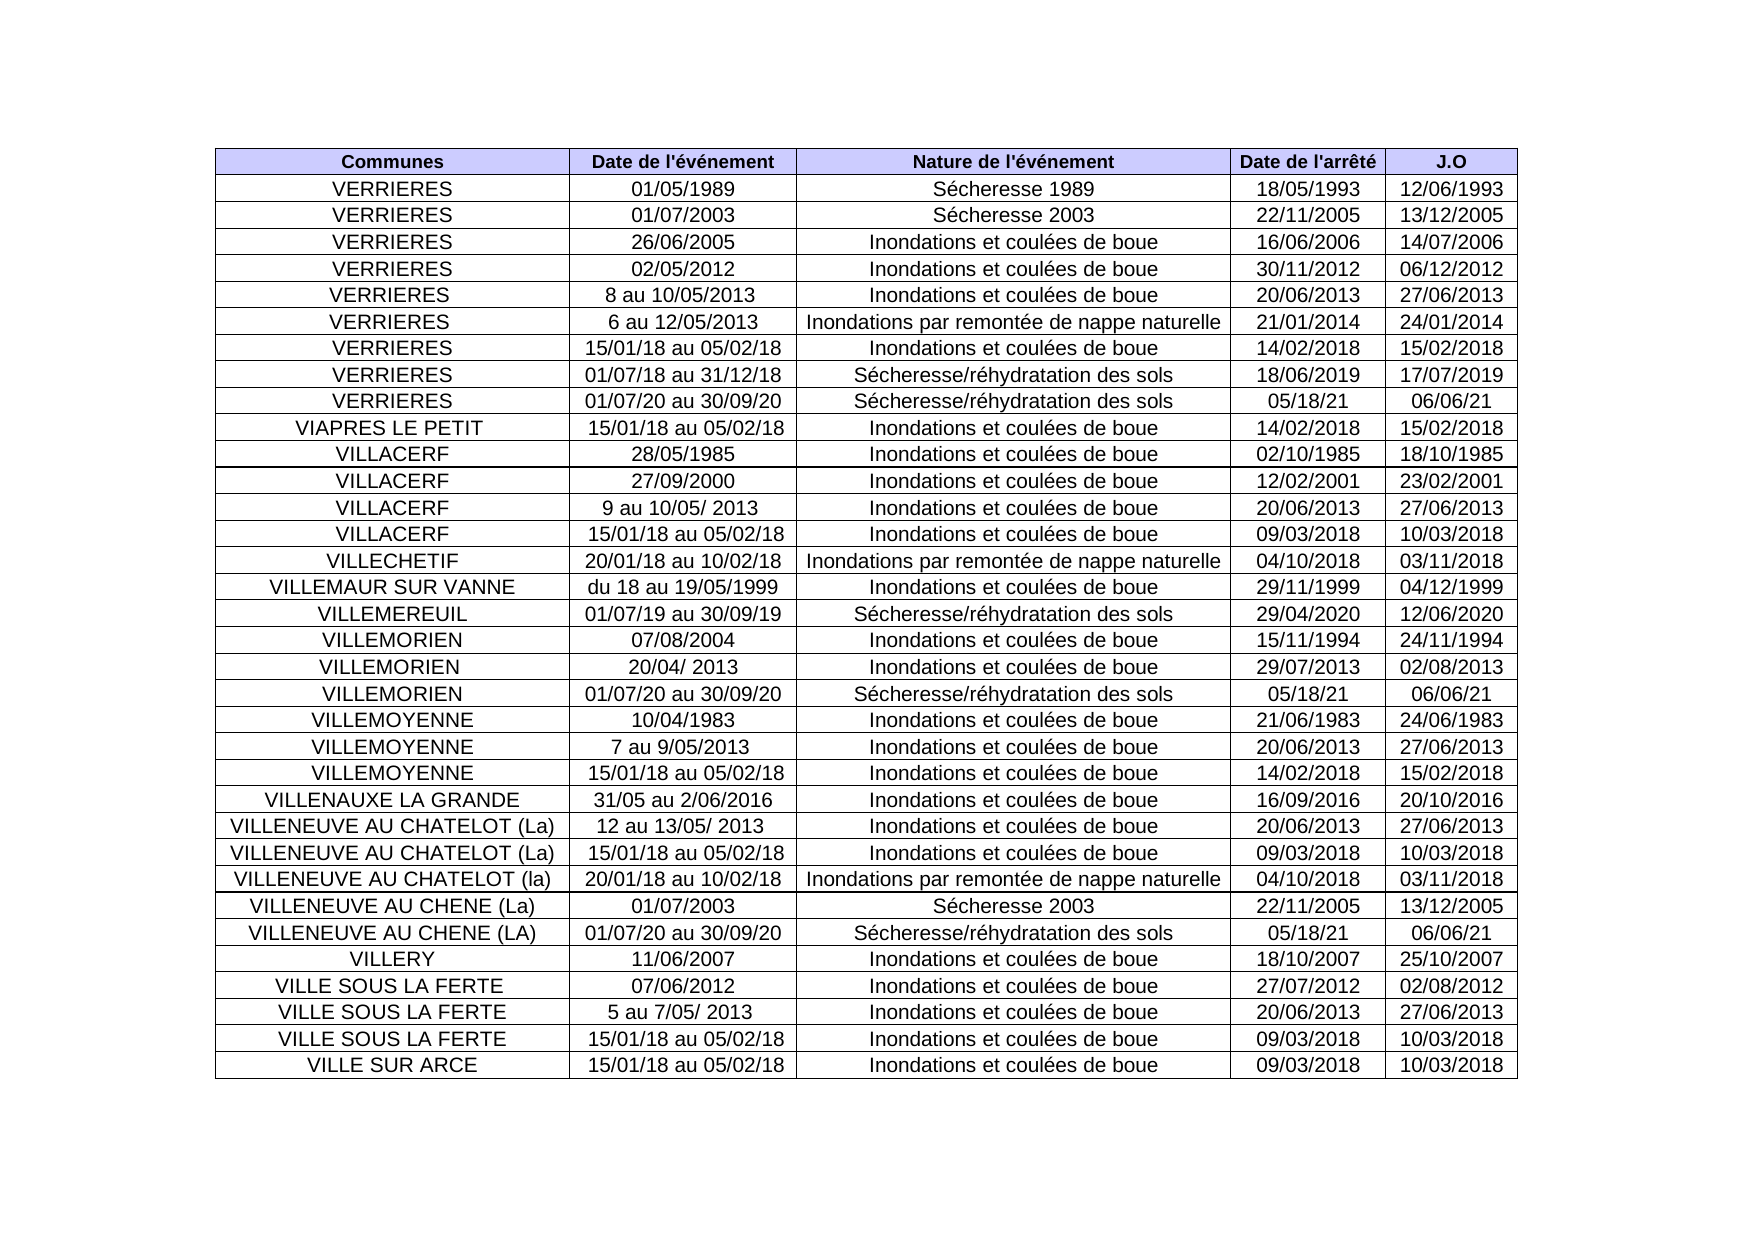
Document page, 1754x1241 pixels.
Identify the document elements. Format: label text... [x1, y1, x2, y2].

table_cell 12 au 13/05/ 2013 [570, 813, 796, 838]
table_cell 20/06/2013 [1231, 494, 1385, 519]
table_cell VILLENEUVE AU CHATELOT (La) [216, 839, 569, 865]
table_cell VILLE SUR ARCE [216, 1052, 569, 1077]
table_cell VILLENEUVE AU CHATELOT (la) [216, 866, 569, 891]
table_cell 30/11/2012 [1231, 255, 1385, 281]
table_cell 20/06/2013 [1231, 813, 1385, 838]
table_cell VERRIERES [216, 229, 569, 254]
table_cell Inondations et coulées de boue [797, 521, 1230, 546]
table_cell 15/02/2018 [1386, 760, 1517, 785]
table_cell Inondations et coulées de boue [797, 468, 1230, 493]
table_cell Sécheresse/réhydratation des sols [797, 388, 1230, 413]
table_cell 25/10/2007 [1386, 946, 1517, 971]
table_cell Inondations et coulées de boue [797, 813, 1230, 838]
table_cell 09/03/2018 [1231, 521, 1385, 546]
table_cell VILLEMORIEN [216, 627, 569, 652]
table_cell 24/11/1994 [1386, 627, 1517, 652]
table_cell VILLECHETIF [216, 547, 569, 573]
table_cell 15/01/18 au 05/02/18 [570, 1025, 796, 1051]
table_cell 03/11/2018 [1386, 866, 1517, 891]
table_cell 09/03/2018 [1231, 839, 1385, 865]
table_cell Inondations et coulées de boue [797, 1052, 1230, 1077]
table_cell 12/06/2020 [1386, 600, 1517, 626]
table_cell 06/06/21 [1386, 388, 1517, 413]
table_cell 04/10/2018 [1231, 866, 1385, 891]
table_cell 13/12/2005 [1386, 893, 1517, 918]
table_cell VILLEMORIEN [216, 680, 569, 706]
table_header J.O [1386, 149, 1517, 174]
table_cell 02/10/1985 [1231, 441, 1385, 466]
table_cell 23/02/2001 [1386, 468, 1517, 493]
table_cell 7 au 9/05/2013 [570, 733, 796, 759]
table_cell 01/05/1989 [570, 175, 796, 201]
table_cell VERRIERES [216, 202, 569, 227]
table_cell 8 au 10/05/2013 [570, 282, 796, 307]
table_cell VILLEMAUR SUR VANNE [216, 574, 569, 599]
table_cell 24/06/1983 [1386, 707, 1517, 732]
table_cell 29/11/1999 [1231, 574, 1385, 599]
table_cell 01/07/20 au 30/09/20 [570, 388, 796, 413]
table_cell Inondations par remontée de nappe naturelle [797, 547, 1230, 573]
table_cell 10/03/2018 [1386, 1052, 1517, 1077]
table_cell Inondations et coulées de boue [797, 733, 1230, 759]
table_cell Sécheresse 2003 [797, 893, 1230, 918]
table_cell 15/11/1994 [1231, 627, 1385, 652]
table_cell 15/01/18 au 05/02/18 [570, 839, 796, 865]
table_cell 10/03/2018 [1386, 839, 1517, 865]
table_header Date de l'arrêté [1231, 149, 1385, 174]
table_cell Inondations et coulées de boue [797, 229, 1230, 254]
table_cell 02/08/2012 [1386, 972, 1517, 998]
table_cell Sécheresse/réhydratation des sols [797, 600, 1230, 626]
table_cell 29/04/2020 [1231, 600, 1385, 626]
table_cell VILLENEUVE AU CHATELOT (La) [216, 813, 569, 838]
table_cell 11/06/2007 [570, 946, 796, 971]
table_cell 07/08/2004 [570, 627, 796, 652]
table_cell 22/11/2005 [1231, 893, 1385, 918]
table_cell 18/05/21 [1231, 919, 1385, 944]
table_cell 15/01/18 au 05/02/18 [570, 335, 796, 360]
table_cell 04/12/1999 [1386, 574, 1517, 599]
table_header Date de l'événement [570, 149, 796, 174]
table_cell VILLERY [216, 946, 569, 971]
table_cell Inondations et coulées de boue [797, 574, 1230, 599]
table_cell Inondations et coulées de boue [797, 494, 1230, 519]
table_cell 15/01/18 au 05/02/18 [570, 1052, 796, 1077]
table_cell Inondations et coulées de boue [797, 1025, 1230, 1051]
table_cell Inondations et coulées de boue [797, 282, 1230, 307]
table_cell VILLEMORIEN [216, 654, 569, 679]
table_cell 18/05/1993 [1231, 175, 1385, 201]
table_cell Inondations et coulées de boue [797, 335, 1230, 360]
table_cell 6 au 12/05/2013 [570, 308, 796, 334]
table_cell 14/02/2018 [1231, 335, 1385, 360]
table_cell 20/06/2013 [1231, 999, 1385, 1024]
table_cell VILLENAUXE LA GRANDE [216, 786, 569, 812]
table_cell 5 au 7/05/ 2013 [570, 999, 796, 1024]
table_cell 20/01/18 au 10/02/18 [570, 866, 796, 891]
table_cell 16/09/2016 [1231, 786, 1385, 812]
table_cell 13/12/2005 [1386, 202, 1517, 227]
table_cell 01/07/20 au 30/09/20 [570, 919, 796, 944]
table_cell 06/12/2012 [1386, 255, 1517, 281]
table_cell 06/06/21 [1386, 680, 1517, 706]
table_cell du 18 au 19/05/1999 [570, 574, 796, 599]
table_cell 18/10/1985 [1386, 441, 1517, 466]
table_cell 20/04/ 2013 [570, 654, 796, 679]
table_cell 12/02/2001 [1231, 468, 1385, 493]
table_header Nature de l'événement [797, 149, 1230, 174]
table_cell Sécheresse 1989 [797, 175, 1230, 201]
table_cell VERRIERES [216, 335, 569, 360]
table_cell 17/07/2019 [1386, 361, 1517, 387]
table_cell VILLEMEREUIL [216, 600, 569, 626]
table_cell 20/01/18 au 10/02/18 [570, 547, 796, 573]
table_cell VILLE SOUS LA FERTE [216, 1025, 569, 1051]
table_cell VILLEMOYENNE [216, 707, 569, 732]
table_cell 29/07/2013 [1231, 654, 1385, 679]
table_cell 31/05 au 2/06/2016 [570, 786, 796, 812]
table_cell Inondations et coulées de boue [797, 786, 1230, 812]
table_cell 15/01/18 au 05/02/18 [570, 414, 796, 440]
table_cell VIAPRES LE PETIT [216, 414, 569, 440]
table_cell 9 au 10/05/ 2013 [570, 494, 796, 519]
table_cell VILLE SOUS LA FERTE [216, 999, 569, 1024]
table_cell Sécheresse/réhydratation des sols [797, 680, 1230, 706]
table_cell 18/05/21 [1231, 680, 1385, 706]
table_cell 27/06/2013 [1386, 282, 1517, 307]
table_cell 28/05/1985 [570, 441, 796, 466]
table_cell 15/01/18 au 05/02/18 [570, 760, 796, 785]
table_cell 20/06/2013 [1231, 733, 1385, 759]
table_cell Inondations par remontée de nappe naturelle [797, 866, 1230, 891]
table_cell VERRIERES [216, 361, 569, 387]
table_cell 27/06/2013 [1386, 494, 1517, 519]
table_cell VILLACERF [216, 494, 569, 519]
table_cell 10/03/2018 [1386, 1025, 1517, 1051]
table_cell Inondations et coulées de boue [797, 441, 1230, 466]
table_cell Inondations et coulées de boue [797, 760, 1230, 785]
table_cell 01/07/20 au 30/09/20 [570, 680, 796, 706]
table_cell 10/03/2018 [1386, 521, 1517, 546]
table_cell 16/06/2006 [1231, 229, 1385, 254]
table_cell Sécheresse/réhydratation des sols [797, 919, 1230, 944]
table_cell 15/02/2018 [1386, 414, 1517, 440]
table_cell 09/03/2018 [1231, 1025, 1385, 1051]
table_cell Sécheresse 2003 [797, 202, 1230, 227]
table_cell VERRIERES [216, 282, 569, 307]
table_cell 22/11/2005 [1231, 202, 1385, 227]
table_cell Inondations et coulées de boue [797, 972, 1230, 998]
table_cell 27/06/2013 [1386, 813, 1517, 838]
table_header Communes [216, 149, 569, 174]
table_cell VERRIERES [216, 388, 569, 413]
table_cell 18/10/2007 [1231, 946, 1385, 971]
table_cell 10/04/1983 [570, 707, 796, 732]
table_cell VERRIERES [216, 175, 569, 201]
table_cell 14/02/2018 [1231, 760, 1385, 785]
table_cell 03/11/2018 [1386, 547, 1517, 573]
table_cell 27/07/2012 [1231, 972, 1385, 998]
table_cell VILLACERF [216, 468, 569, 493]
table_cell VERRIERES [216, 255, 569, 281]
table_cell 01/07/18 au 31/12/18 [570, 361, 796, 387]
table_cell 21/01/2014 [1231, 308, 1385, 334]
table_cell 14/02/2018 [1231, 414, 1385, 440]
table_cell VILLE SOUS LA FERTE [216, 972, 569, 998]
table_cell 21/06/1983 [1231, 707, 1385, 732]
table_cell VERRIERES [216, 308, 569, 334]
table_cell 09/03/2018 [1231, 1052, 1385, 1077]
table_cell 12/06/1993 [1386, 175, 1517, 201]
table_cell 26/06/2005 [570, 229, 796, 254]
table_cell 18/05/21 [1231, 388, 1385, 413]
table_cell Inondations et coulées de boue [797, 999, 1230, 1024]
table_cell 27/09/2000 [570, 468, 796, 493]
table_cell 01/07/2003 [570, 202, 796, 227]
table_cell VILLEMOYENNE [216, 760, 569, 785]
table_cell Inondations par remontée de nappe naturelle [797, 308, 1230, 334]
table_cell Inondations et coulées de boue [797, 839, 1230, 865]
table_cell Inondations et coulées de boue [797, 707, 1230, 732]
table_cell 18/06/2019 [1231, 361, 1385, 387]
table_cell 02/08/2013 [1386, 654, 1517, 679]
table_cell 27/06/2013 [1386, 999, 1517, 1024]
table_cell 20/06/2013 [1231, 282, 1385, 307]
table_cell 02/05/2012 [570, 255, 796, 281]
table_cell 04/10/2018 [1231, 547, 1385, 573]
table_cell 14/07/2006 [1386, 229, 1517, 254]
table_cell Inondations et coulées de boue [797, 255, 1230, 281]
table_cell 27/06/2013 [1386, 733, 1517, 759]
table_cell Sécheresse/réhydratation des sols [797, 361, 1230, 387]
table_cell VILLEMOYENNE [216, 733, 569, 759]
table_cell 15/02/2018 [1386, 335, 1517, 360]
table_cell VILLACERF [216, 521, 569, 546]
table_cell VILLACERF [216, 441, 569, 466]
table_cell Inondations et coulées de boue [797, 654, 1230, 679]
table_cell 01/07/19 au 30/09/19 [570, 600, 796, 626]
table_cell Inondations et coulées de boue [797, 414, 1230, 440]
table_cell 15/01/18 au 05/02/18 [570, 521, 796, 546]
table_cell VILLENEUVE AU CHENE (La) [216, 893, 569, 918]
table_cell VILLENEUVE AU CHENE (LA) [216, 919, 569, 944]
table_cell Inondations et coulées de boue [797, 946, 1230, 971]
table_cell 06/06/21 [1386, 919, 1517, 944]
table_cell Inondations et coulées de boue [797, 627, 1230, 652]
table_cell 01/07/2003 [570, 893, 796, 918]
table_cell 24/01/2014 [1386, 308, 1517, 334]
table_cell 07/06/2012 [570, 972, 796, 998]
table_cell 20/10/2016 [1386, 786, 1517, 812]
